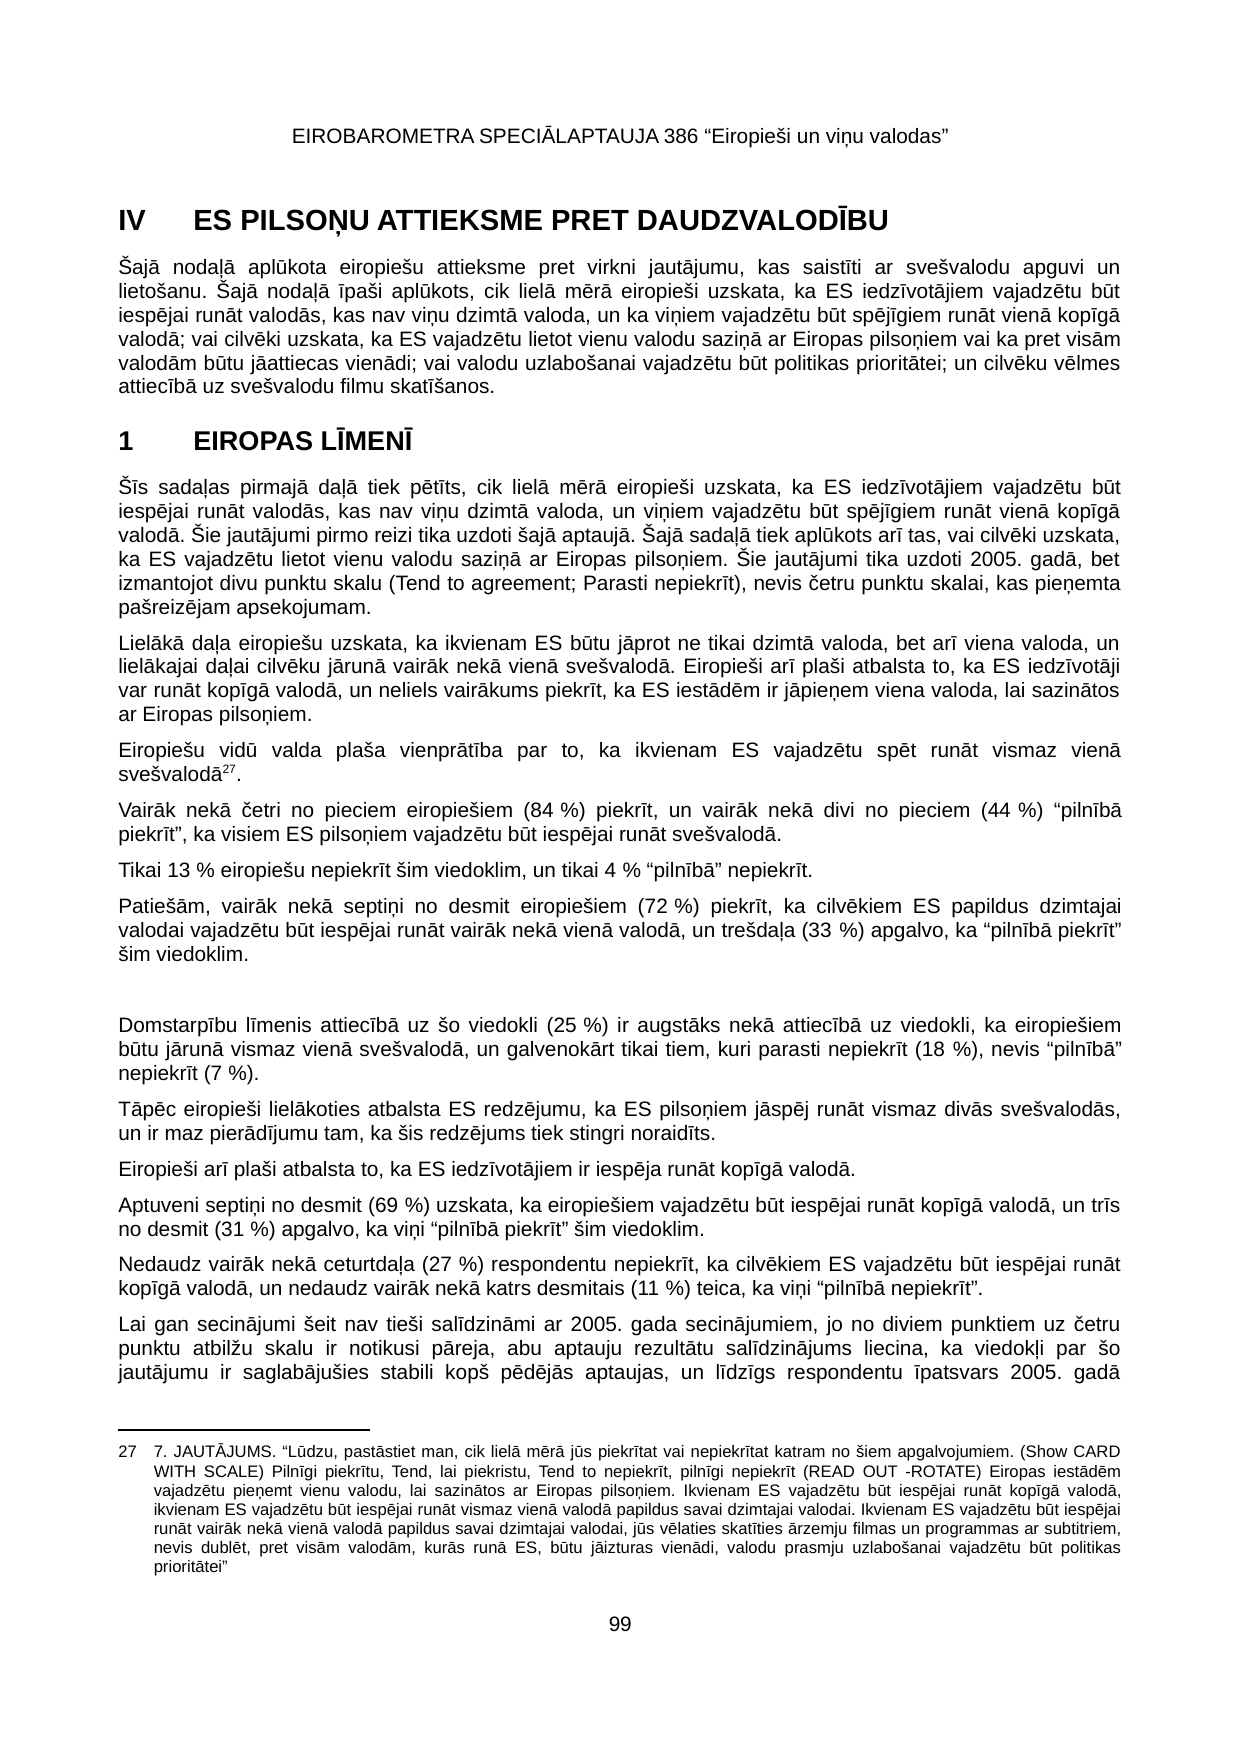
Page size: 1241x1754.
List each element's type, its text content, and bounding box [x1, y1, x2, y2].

text Vairāk nekā četri no pieciem eiropiešiem (84 %) piekrīt, un vairāk nekā divi no pieciem (44 %) “pilnībā piekrīt”, ka visiem ES pilsoņiem vajadzētu būt iespējai runāt svešvalodā. [118, 798, 1122, 846]
text Lielākā daļa eiropiešu uzskata, ka ikvienam ES būtu jāprot ne tikai dzimtā valoda, bet arī viena valoda, un lielākajai daļai cilvēku jārunā vairāk nekā vienā svešvalodā. Eiropieši arī plaši atbalsta to, ka ES iedzīvotāji var runāt kopīgā valodā, un neliels vairākums piekrīt, ka ES iestādēm ir jāpieņem viena valoda, lai sazinātos ar Eiropas pilsoņiem. [118, 630, 1122, 726]
text Šīs sadaļas pirmajā daļā tiek pētīts, cik lielā mērā eiropieši uzskata, ka ES iedzīvotājiem vajadzētu būt iespējai runāt valodās, kas nav viņu dzimtā valoda, un viņiem vajadzētu būt spējīgiem runāt vienā kopīgā valodā. Šie jautājumi pirmo reizi tika uzdoti šajā aptaujā. Šajā sadaļā tiek aplūkots arī tas, vai cilvēki uzskata, ka ES vajadzētu lietot vienu valodu saziņā ar Eiropas pilsoņiem. Šie jautājumi tika uzdoti 2005. gadā, bet izmantojot divu punktu skalu (Tend to agreement; Parasti nepiekrīt), nevis četru punktu skalai, kas pieņemta pašreizējam apsekojumam. [118, 475, 1122, 618]
text Šajā nodaļā aplūkota eiropiešu attieksme pret virkni jautājumu, kas saistīti ar svešvalodu apguvi un lietošanu. Šajā nodaļā īpaši aplūkots, cik lielā mērā eiropieši uzskata, ka ES iedzīvotājiem vajadzētu būt iespējai runāt valodās, kas nav viņu dzimtā valoda, un ka viņiem vajadzētu būt spējīgiem runāt vienā kopīgā valodā; vai cilvēki uzskata, ka ES vajadzētu lietot vienu valodu saziņā ar Eiropas pilsoņiem vai ka pret visām valodām būtu jāattiecas vienādi; vai valodu uzlabošanai vajadzētu būt politikas prioritātei; un cilvēku vēlmes attiecībā uz svešvalodu filmu skatīšanos. [118, 254, 1122, 398]
text Aptuveni septiņi no desmit (69 %) uzskata, ka eiropiešiem vajadzētu būt iespējai runāt kopīgā valodā, un trīs no desmit (31 %) apgalvo, ka viņi “pilnībā piekrīt” šim viedoklim. [118, 1192, 1122, 1240]
text Domstarpību līmenis attiecībā uz šo viedokli (25 %) ir augstāks nekā attiecībā uz viedokli, ka eiropiešiem būtu jārunā vismaz vienā svešvalodā, un galvenokārt tikai tiem, kuri parasti nepiekrīt (18 %), nevis “pilnībā” nepiekrīt (7 %). [118, 1013, 1122, 1085]
text Nedaudz vairāk nekā ceturtdaļa (27 %) respondentu nepiekrīt, ka cilvēkiem ES vajadzētu būt iespējai runāt kopīgā valodā, un nedaudz vairāk nekā katrs desmitais (11 %) teica, ka viņi “pilnībā nepiekrīt”. [118, 1252, 1122, 1300]
text Tāpēc eiropieši lielākoties atbalsta ES redzējumu, ka ES pilsoņiem jāspēj runāt vismaz divās svešvalodās, un ir maz pierādījumu tam, ka šis redzējums tiek stingri noraidīts. [118, 1097, 1122, 1145]
text Eiropieši arī plaši atbalsta to, ka ES iedzīvotājiem ir iespēja runāt kopīgā valodā. [118, 1157, 1122, 1181]
text Lai gan secinājumi šeit nav tieši salīdzināmi ar 2005. gada secinājumiem, jo no diviem punktiem uz četru punktu atbilžu skalu ir notikusi pāreja, abu aptauju rezultātu salīdzinājums liecina, ka viedokļi par šo jautājumu ir saglabājušies stabili kopš pēdējās aptaujas, un līdzīgs respondentu īpatsvars 2005. gadā [118, 1312, 1122, 1384]
subtitle EIROPAS LĪMENĪ [118, 425, 1122, 456]
subtitle ES PILSOŅU ATTIEKSME PRET DAUDZVALODĪBU [118, 202, 1122, 236]
text Tikai 13 % eiropiešu nepiekrīt šim viedoklim, un tikai 4 % “pilnībā” nepiekrīt. [118, 858, 1122, 882]
text 7. JAUTĀJUMS. “Lūdzu, pastāstiet man, cik lielā mērā jūs piekrītat vai nepiekrītat katram no šiem apgalvojumiem. (Show CARD WITH SCALE) Pilnīgi piekrītu, Tend, lai piekristu, Tend to nepiekrīt, pilnīgi nepiekrīt (READ OUT -ROTATE) Eiropas iestādēm vajadzētu pieņemt vienu valodu, lai sazinātos ar Eiropas pilsoņiem. Ikvienam ES vajadzētu būt iespējai runāt kopīgā valodā, ikvienam ES vajadzētu būt iespējai runāt vismaz vienā valodā papildus savai dzimtajai valodai. Ikvienam ES vajadzētu būt iespējai runāt vairāk nekā vienā valodā papildus savai dzimtajai valodai, jūs vēlaties skatīties ārzemju filmas un programmas ar subtitriem, nevis dublēt, pret visām valodām, kurās runā ES, būtu jāizturas vienādi, valodu prasmju uzlabošanai vajadzētu būt politikas prioritātei” [118, 1442, 1122, 1576]
text Patiešām, vairāk nekā septiņi no desmit eiropiešiem (72 %) piekrīt, ka cilvēkiem ES papildus dzimtajai valodai vajadzētu būt iespējai runāt vairāk nekā vienā valodā, un trešdaļa (33 %) apgalvo, ka “pilnībā piekrīt” šim viedoklim. [118, 893, 1122, 965]
text Eiropiešu vidū valda plaša vienprātība par to, ka ikvienam ES vajadzētu spēt runāt vismaz vienā svešvalodā. [118, 738, 1122, 786]
